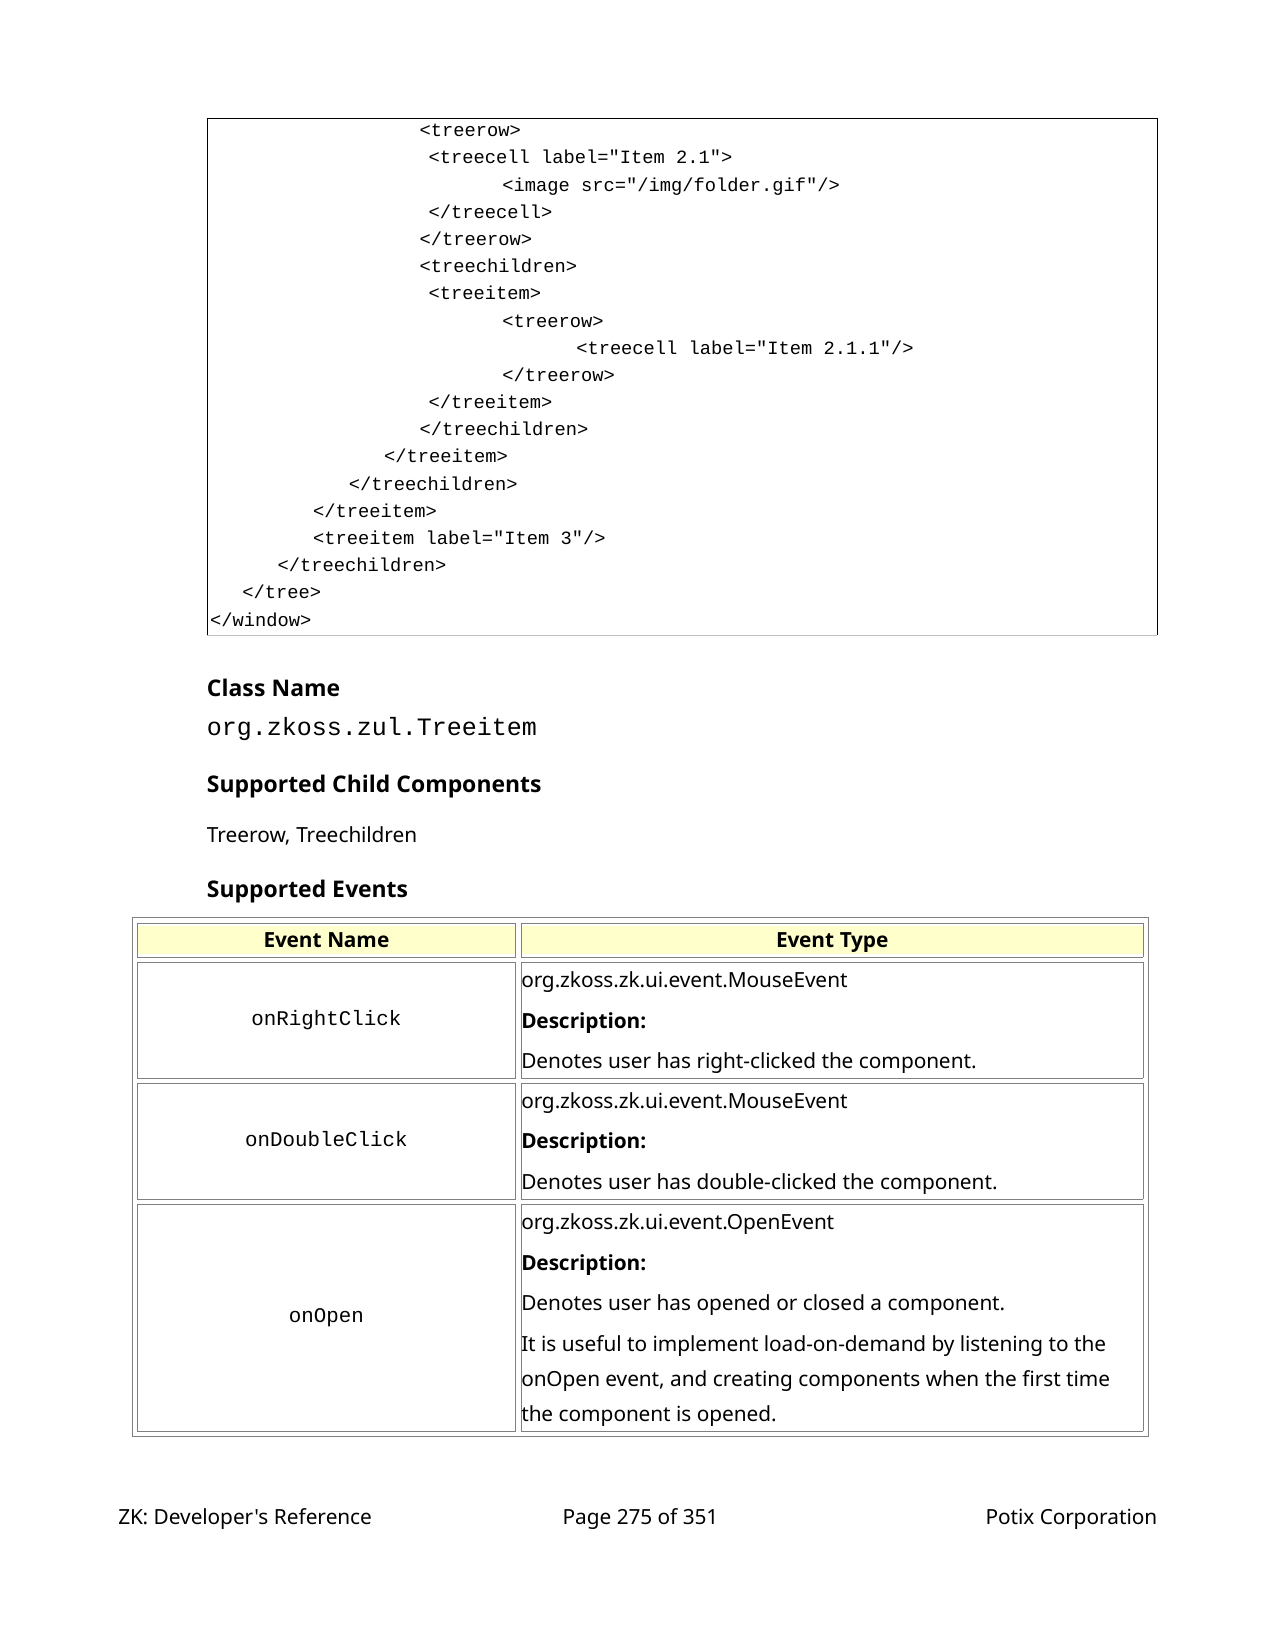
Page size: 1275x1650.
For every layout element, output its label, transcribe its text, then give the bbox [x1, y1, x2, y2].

text </treeitem> [208, 390, 1157, 414]
subtitle Class Name [207, 671, 1157, 703]
table_cell onRightClick [134, 957, 518, 1078]
text </treecell> [208, 200, 1157, 224]
table_header Event Type [518, 918, 1146, 957]
text <treecell label="Item 2.1.1"/> [208, 336, 1157, 360]
text </treechildren> [208, 472, 1157, 496]
text org.zkoss.zul.Treeitem [207, 715, 1157, 743]
text </treeitem> [208, 444, 1157, 469]
text <treerow> [208, 308, 1157, 333]
text <treecell label="Item 2.1"> [208, 145, 1157, 169]
text <treerow> [208, 119, 1157, 142]
text Treerow, Treechildren [207, 820, 1157, 848]
text </treechildren> [208, 417, 1157, 441]
table_cell org.zkoss.zk.ui.event.MouseEvent Description: Denotes user has double-clicked the component. [518, 1078, 1146, 1198]
table_cell org.zkoss.zk.ui.event.OpenEvent Description: Denotes user has opened or closed a component. It is useful to implement load-on-demand by listening to the onOpen event, and creating components when the first time the component is opened. [518, 1199, 1146, 1431]
table_cell onOpen [134, 1199, 518, 1431]
table_cell org.zkoss.zk.ui.event.MouseEvent Description: Denotes user has right-clicked the component. [518, 957, 1146, 1078]
subtitle Supported Events [207, 873, 1157, 905]
text <treechildren> [208, 254, 1157, 278]
text </treerow> [208, 227, 1157, 251]
table_header Event Name [134, 918, 518, 957]
text <treeitem> [208, 281, 1157, 306]
text </treeitem> [208, 499, 1157, 523]
text </window> [208, 607, 1157, 635]
subtitle Supported Child Components [207, 768, 1157, 799]
text <treeitem label="Item 3"/> [208, 526, 1157, 550]
text </tree> [208, 580, 1157, 604]
text </treechildren> [208, 553, 1157, 577]
text <image src="/img/folder.gif"/> [208, 172, 1157, 197]
text </treerow> [208, 363, 1157, 387]
table_cell onDoubleClick [134, 1078, 518, 1198]
